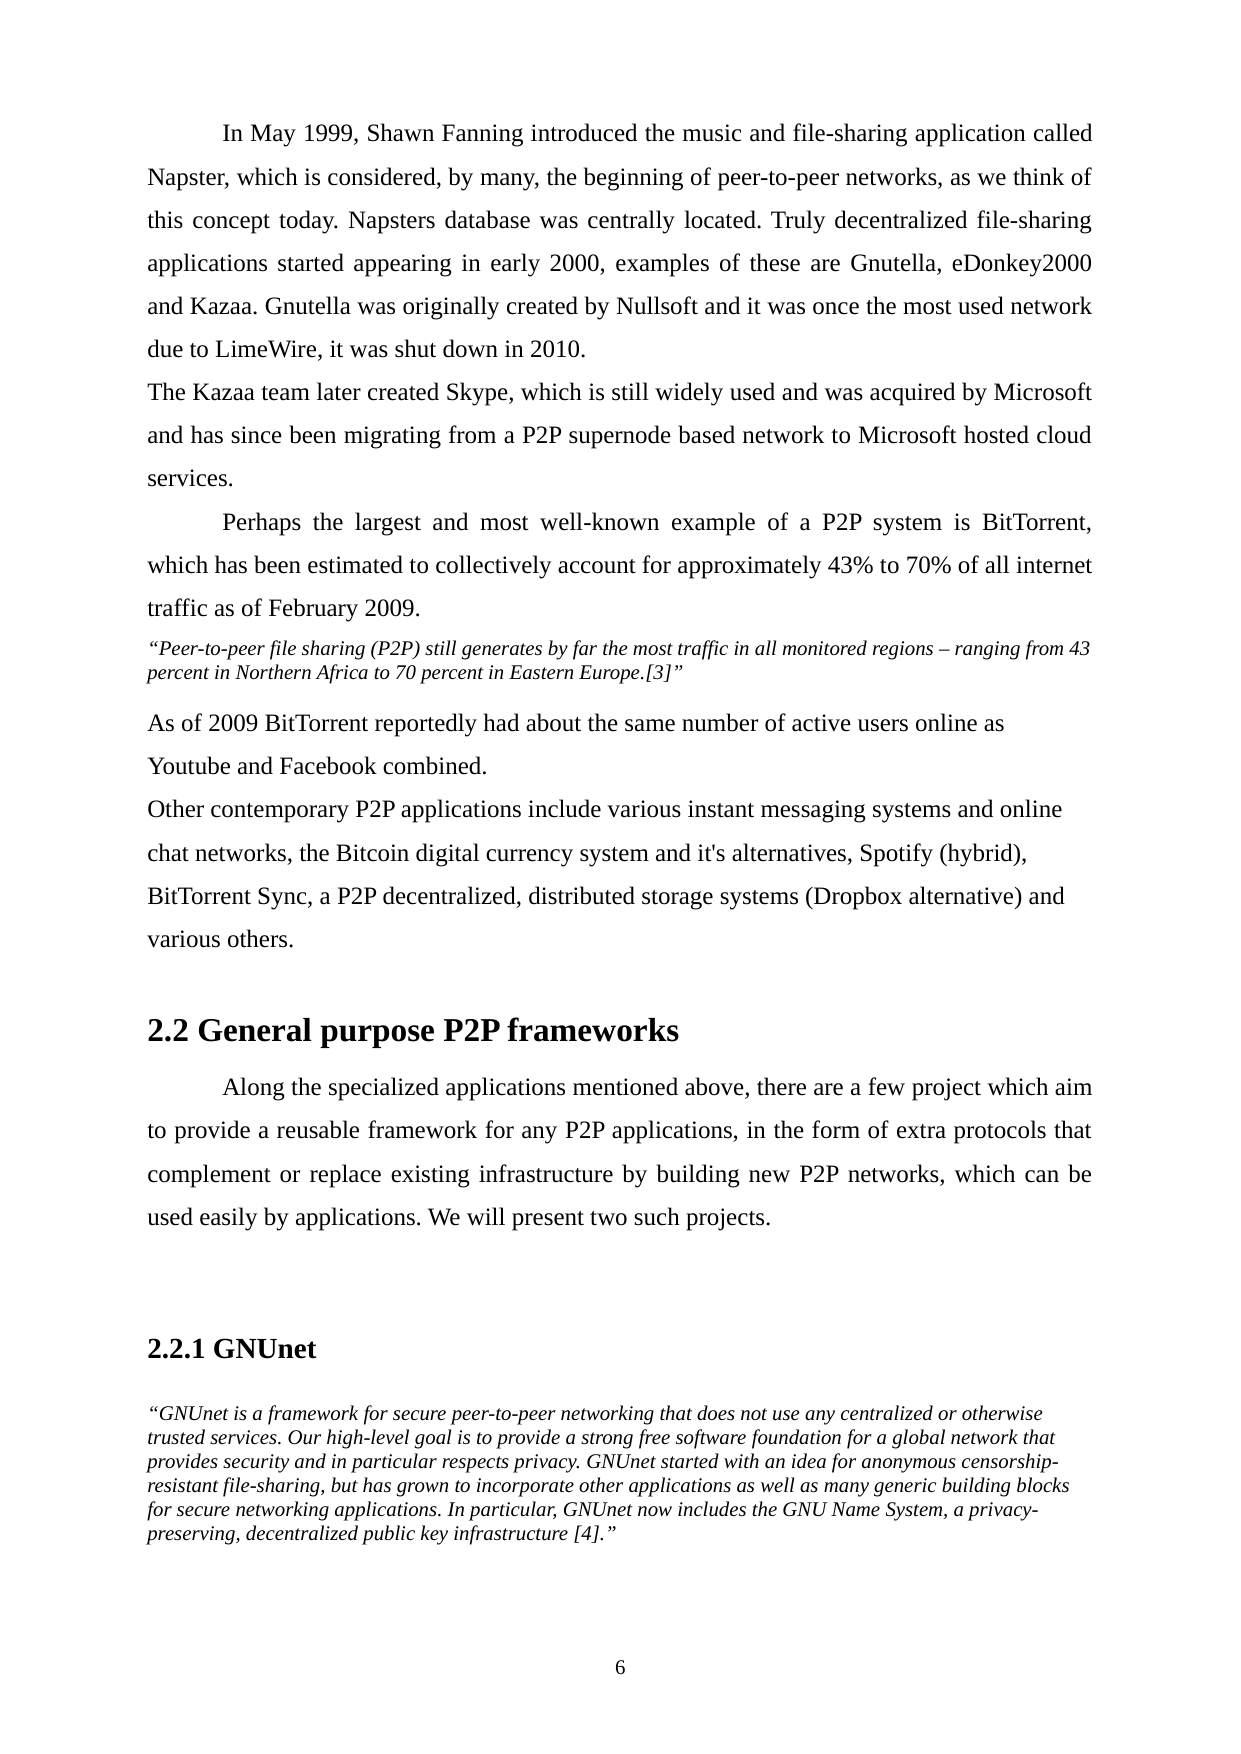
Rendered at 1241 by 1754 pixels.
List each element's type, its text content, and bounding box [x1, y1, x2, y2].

text Other contemporary P2P applications include various instant messaging systems and online chat networks, the Bitcoin digital currency system and it's alternatives, Spotify (hybrid), BitTorrent Sync, a P2P decentralized, distributed storage systems (Dropbox alternative) and various others. [147, 794, 1093, 953]
text As of 2009 BitTorrent reportedly had about the same number of active users online as Youtube and Facebook combined. [147, 708, 1093, 780]
text “Peer-to-peer file sharing (P2P) still generates by far the most traffic in all monitored regions – ranging from 43 percent in Northern Africa to 70 percent in Eastern Europe.[3]” [147, 636, 1093, 684]
text Along the specialized applications mentioned above, there are a few project which aim to provide a reusable framework for any P2P applications, in the form of extra protocols that complement or replace existing infrastructure by building new P2P networks, which can be used easily by applications. We will present two such projects. [147, 1072, 1093, 1231]
subtitle 2.2.1 GNUnet [147, 1331, 1093, 1365]
text In May 1999, Shawn Fanning introduced the music and file-sharing application called Napster, which is considered, by many, the beginning of peer-to-peer networks, as we think of this concept today. Napsters database was centrally located. Truly decentralized file-sharing applications started appearing in early 2000, examples of these are Gnutella, eDonkey2000 and Kazaa. Gnutella was originally created by Nullsoft and it was once the most used network due to LimeWire, it was shut down in 2010. [147, 118, 1093, 363]
text The Kazaa team later created Skype, which is still widely used and was acquired by Microsoft and has since been migrating from a P2P supernode based network to Microsoft hosted cloud services. [147, 377, 1093, 492]
text Perhaps the largest and most well-known example of a P2P system is BitTorrent, which has been estimated to collectively account for approximately 43% to 70% of all internet traffic as of February 2009. [147, 507, 1093, 622]
text “GNUnet is a framework for secure peer-to-peer networking that does not use any centralized or otherwise trusted services. Our high-level goal is to provide a strong free software foundation for a global network that provides security and in particular respects privacy. GNUnet started with an idea for anonymous censorship-resistant file-sharing, but has grown to incorporate other applications as well as many generic building blocks for secure networking applications. In particular, GNUnet now includes the GNU Name System, a privacy-preserving, decentralized public key infrastructure [4].” [147, 1401, 1093, 1545]
subtitle 2.2 General purpose P2P frameworks [147, 1010, 1093, 1048]
